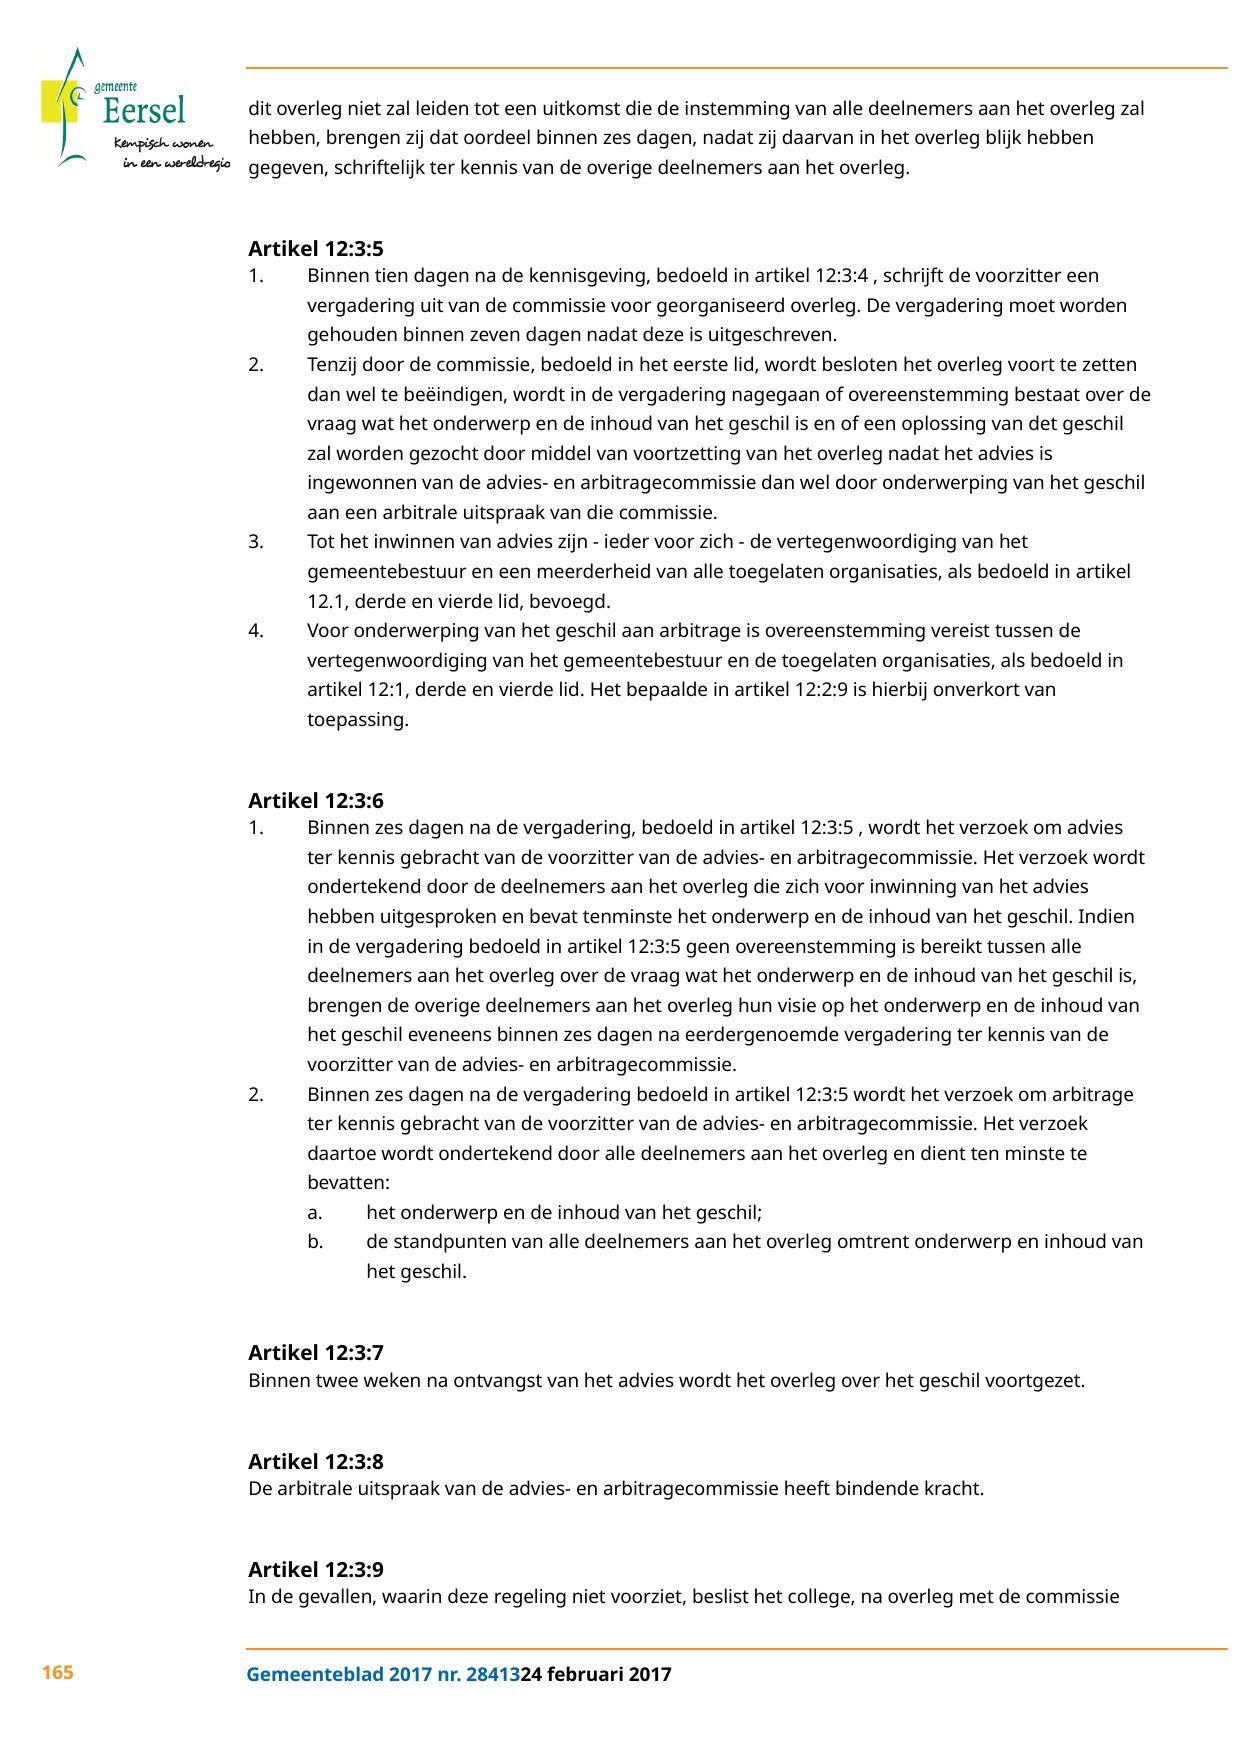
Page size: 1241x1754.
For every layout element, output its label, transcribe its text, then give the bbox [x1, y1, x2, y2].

text Artikel 12:3:8 [248, 1447, 1152, 1475]
list Tot het inwinnen van advies zijn - ieder voor zich - de vertegenwoordiging van het gemeentebestuur en een meerderheid van alle toegelaten organisaties, als bedoeld in artikel 12.1, derde en vierde lid, bevoegd. [248, 529, 1152, 613]
list Binnen zes dagen na de vergadering bedoeld in artikel 12:3:5 wordt het verzoek om arbitrage ter kennis gebracht van de voorzitter van de advies- en arbitragecommissie. Het verzoek daartoe wordt ondertekend door alle deelnemers aan het overleg en dient ten minste te bevatten: [248, 1081, 1152, 1195]
list Binnen zes dagen na de vergadering, bedoeld in artikel 12:3:5 , wordt het verzoek om advies ter kennis gebracht van de voorzitter van de advies- en arbitragecommissie. Het verzoek wordt ondertekend door de deelnemers aan het overleg die zich voor inwinning van het advies hebben uitgesproken en bevat tenminste het onderwerp en de inhoud van het geschil. Indien in de vergadering bedoeld in artikel 12:3:5 geen overeenstemming is bereikt tussen alle deelnemers aan het overleg over de vraag wat het onderwerp en de inhoud van het geschil is, brengen de overige deelnemers aan het overleg hun visie op het onderwerp en de inhoud van het geschil eveneens binnen zes dagen na eerdergenoemde vergadering ter kennis van de voorzitter van de advies- en arbitragecommissie. [248, 814, 1152, 1077]
text Artikel 12:3:9 [248, 1555, 1152, 1584]
text dit overleg niet zal leiden tot een uitkomst die de instemming van alle deelnemers aan het overleg zal hebben, brengen zij dat oordeel binnen zes dagen, nadat zij daarvan in het overleg blijk hebben gegeven, schriftelijk ter kennis van de overige deelnemers aan het overleg. [248, 95, 1152, 180]
text De arbitrale uitspraak van de advies- en arbitragecommissie heeft bindende kracht. [248, 1475, 1152, 1501]
list het onderwerp en de inhoud van het geschil; [307, 1199, 1152, 1225]
list Binnen tien dagen na de kennisgeving, bedoeld in artikel 12:3:4 , schrijft de voorzitter een vergadering uit van de commissie voor georganiseerd overleg. De vergadering moet worden gehouden binnen zeven dagen nadat deze is uitgeschreven. [248, 262, 1152, 347]
text Artikel 12:3:6 [248, 786, 1152, 814]
text Artikel 12:3:7 [248, 1338, 1152, 1367]
list de standpunten van alle deelnemers aan het overleg omtrent onderwerp en inhoud van het geschil. [307, 1229, 1152, 1284]
text In de gevallen, waarin deze regeling niet voorziet, beslist het college, na overleg met de commissie [248, 1584, 1152, 1609]
text Binnen twee weken na ontvangst van het advies wordt het overleg over het geschil voortgezet. [248, 1367, 1152, 1392]
list Voor onderwerping van het geschil aan arbitrage is overeenstemming vereist tussen de vertegenwoordiging van het gemeentebestuur en de toegelaten organisaties, als bedoeld in artikel 12:1, derde en vierde lid. Het bepaalde in artikel 12:2:9 is hierbij onverkort van toepassing. [248, 617, 1152, 732]
list Tenzij door de commissie, bedoeld in het eerste lid, wordt besloten het overleg voort te zetten dan wel te beëindigen, wordt in de vergadering nagegaan of overeenstemming bestaat over de vraag wat het onderwerp en de inhoud van het geschil is en of een oplossing van det geschil zal worden gezocht door middel van voortzetting van het overleg nadat het advies is ingewonnen van de advies- en arbitragecommissie dan wel door onderwerping van het geschil aan een arbitrale uitspraak van die commissie. [248, 351, 1152, 525]
picture [41, 47, 231, 172]
text Artikel 12:3:5 [248, 234, 1152, 262]
